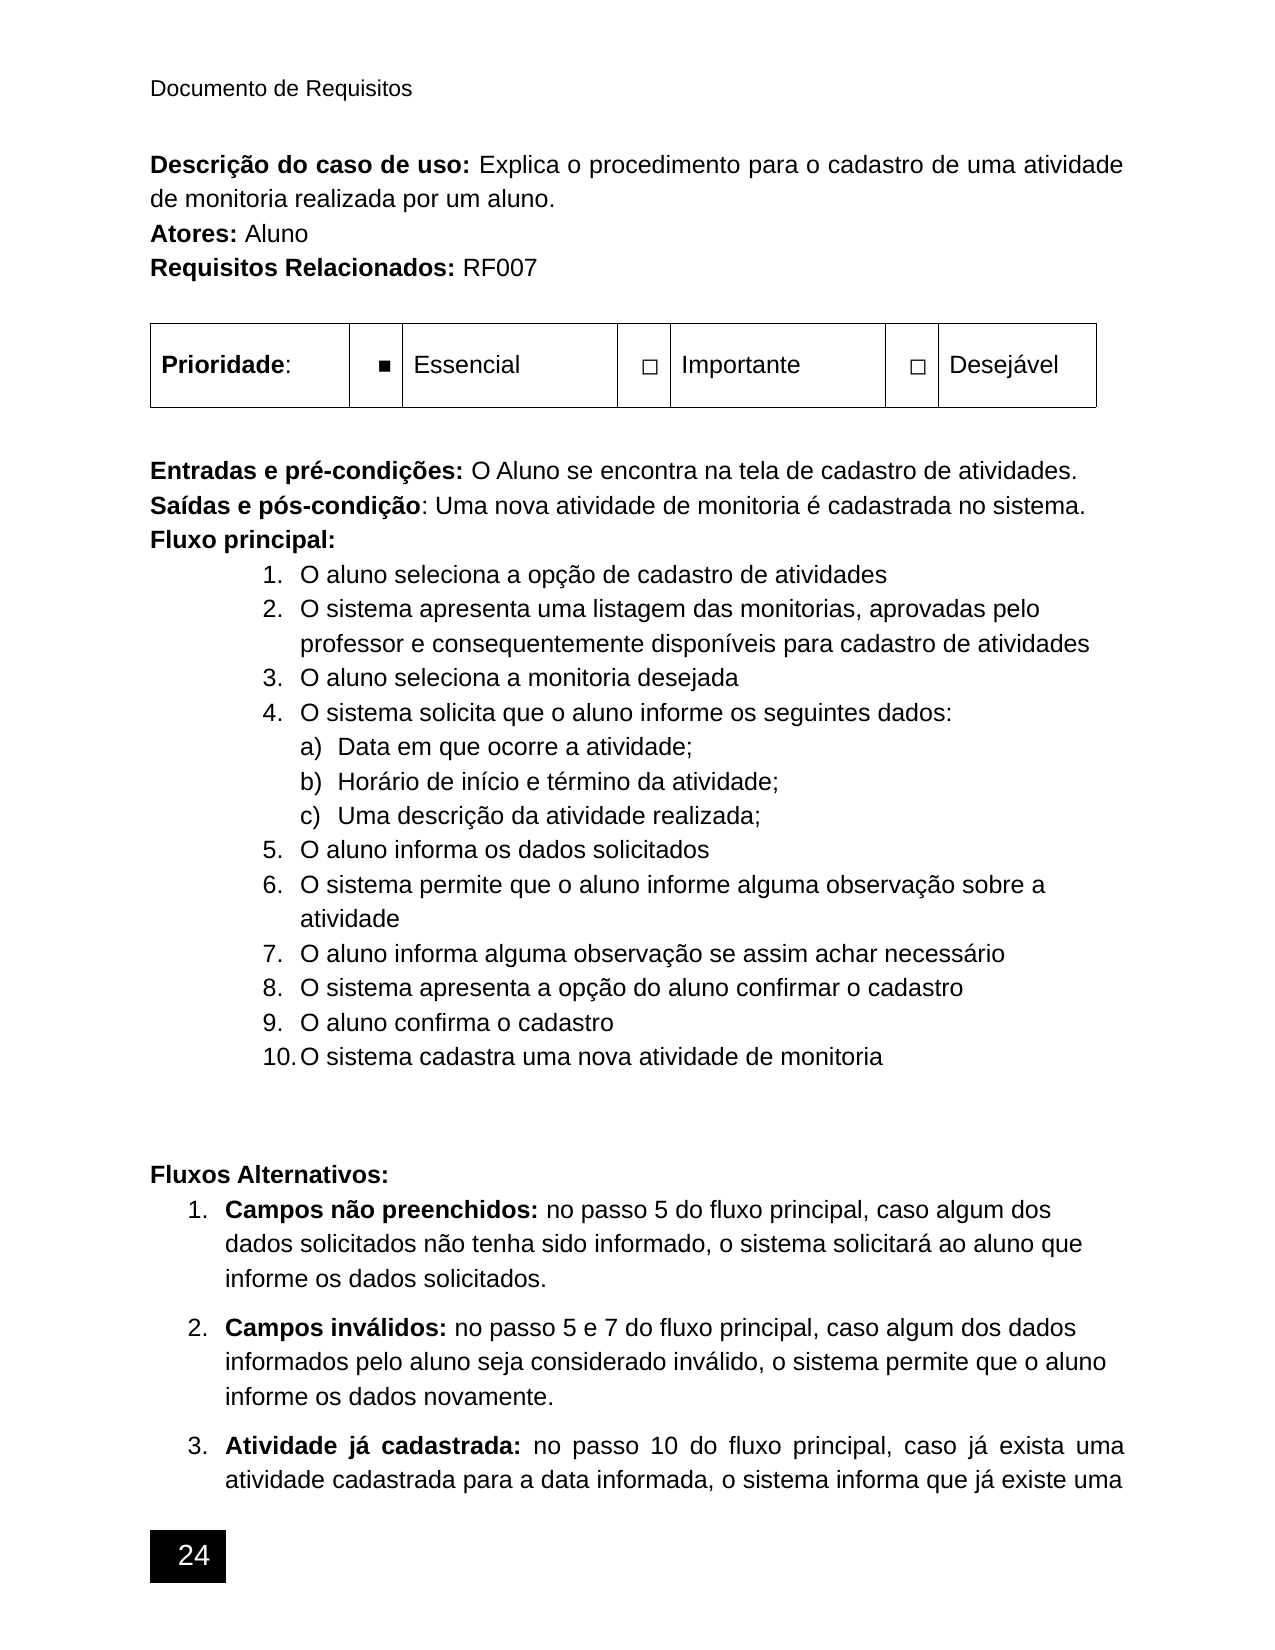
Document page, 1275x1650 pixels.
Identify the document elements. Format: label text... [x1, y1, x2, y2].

list O sistema permite que o aluno informe alguma observação sobre a atividade [262, 870, 1125, 933]
list Campos não preenchidos: no passo 5 do fluxo principal, caso algum dos dados solicitados não tenha sido informado, o sistema solicitará ao aluno que informe os dados solicitados. [187, 1195, 1125, 1293]
list Campos inválidos: no passo 5 e 7 do fluxo principal, caso algum dos dados informados pelo aluno seja considerado inválido, o sistema permite que o aluno informe os dados novamente. [187, 1313, 1125, 1411]
table_header Prioridade: [151, 324, 349, 407]
list O sistema apresenta uma listagem das monitorias, aprovadas pelo professor e consequentemente disponíveis para cadastro de atividades [262, 594, 1125, 657]
text Saídas e pós-condição: Uma nova atividade de monitoria é cadastrada no sistema. [150, 491, 1125, 519]
table_header Essencial [403, 324, 617, 407]
list O aluno seleciona a monitoria desejada [262, 663, 1125, 692]
list O sistema solicita que o aluno informe os seguintes dados: [262, 698, 1125, 726]
list Uma descrição da atividade realizada; [300, 801, 1125, 830]
list Data em que ocorre a atividade; [300, 732, 1125, 761]
list O aluno seleciona a opção de cadastro de atividades [262, 560, 1125, 588]
table_header ■ [350, 324, 402, 407]
table_header Desejável [939, 324, 1096, 407]
text Entradas e pré-condições: O Aluno se encontra na tela de cadastro de atividades. [150, 456, 1125, 485]
list O aluno informa os dados solicitados [262, 836, 1125, 864]
text Descrição do caso de uso: Explica o procedimento para o cadastro de uma atividade de monitoria realizada por um aluno. [150, 150, 1125, 213]
list Atividade já cadastrada: no passo 10 do fluxo principal, caso já exista uma atividade cadastrada para a data informada, o sistema informa que já existe uma [187, 1431, 1125, 1494]
table_header ◻ [886, 324, 938, 407]
list O aluno informa alguma observação se assim achar necessário [262, 939, 1125, 968]
text Atores: Aluno [150, 219, 1125, 248]
list Horário de início e término da atividade; [300, 767, 1125, 795]
list O sistema apresenta a opção do aluno confirmar o cadastro [262, 973, 1125, 1002]
table_header Importante [671, 324, 885, 407]
text Requisitos Relacionados: RF007 [150, 253, 1125, 282]
list O aluno confirma o cadastro [262, 1008, 1125, 1037]
text Fluxos Alternativos: [150, 1160, 1125, 1189]
table_header ◻ [618, 324, 670, 407]
list O sistema cadastra uma nova atividade de monitoria [262, 1042, 1125, 1071]
text Fluxo principal: [150, 525, 1125, 554]
